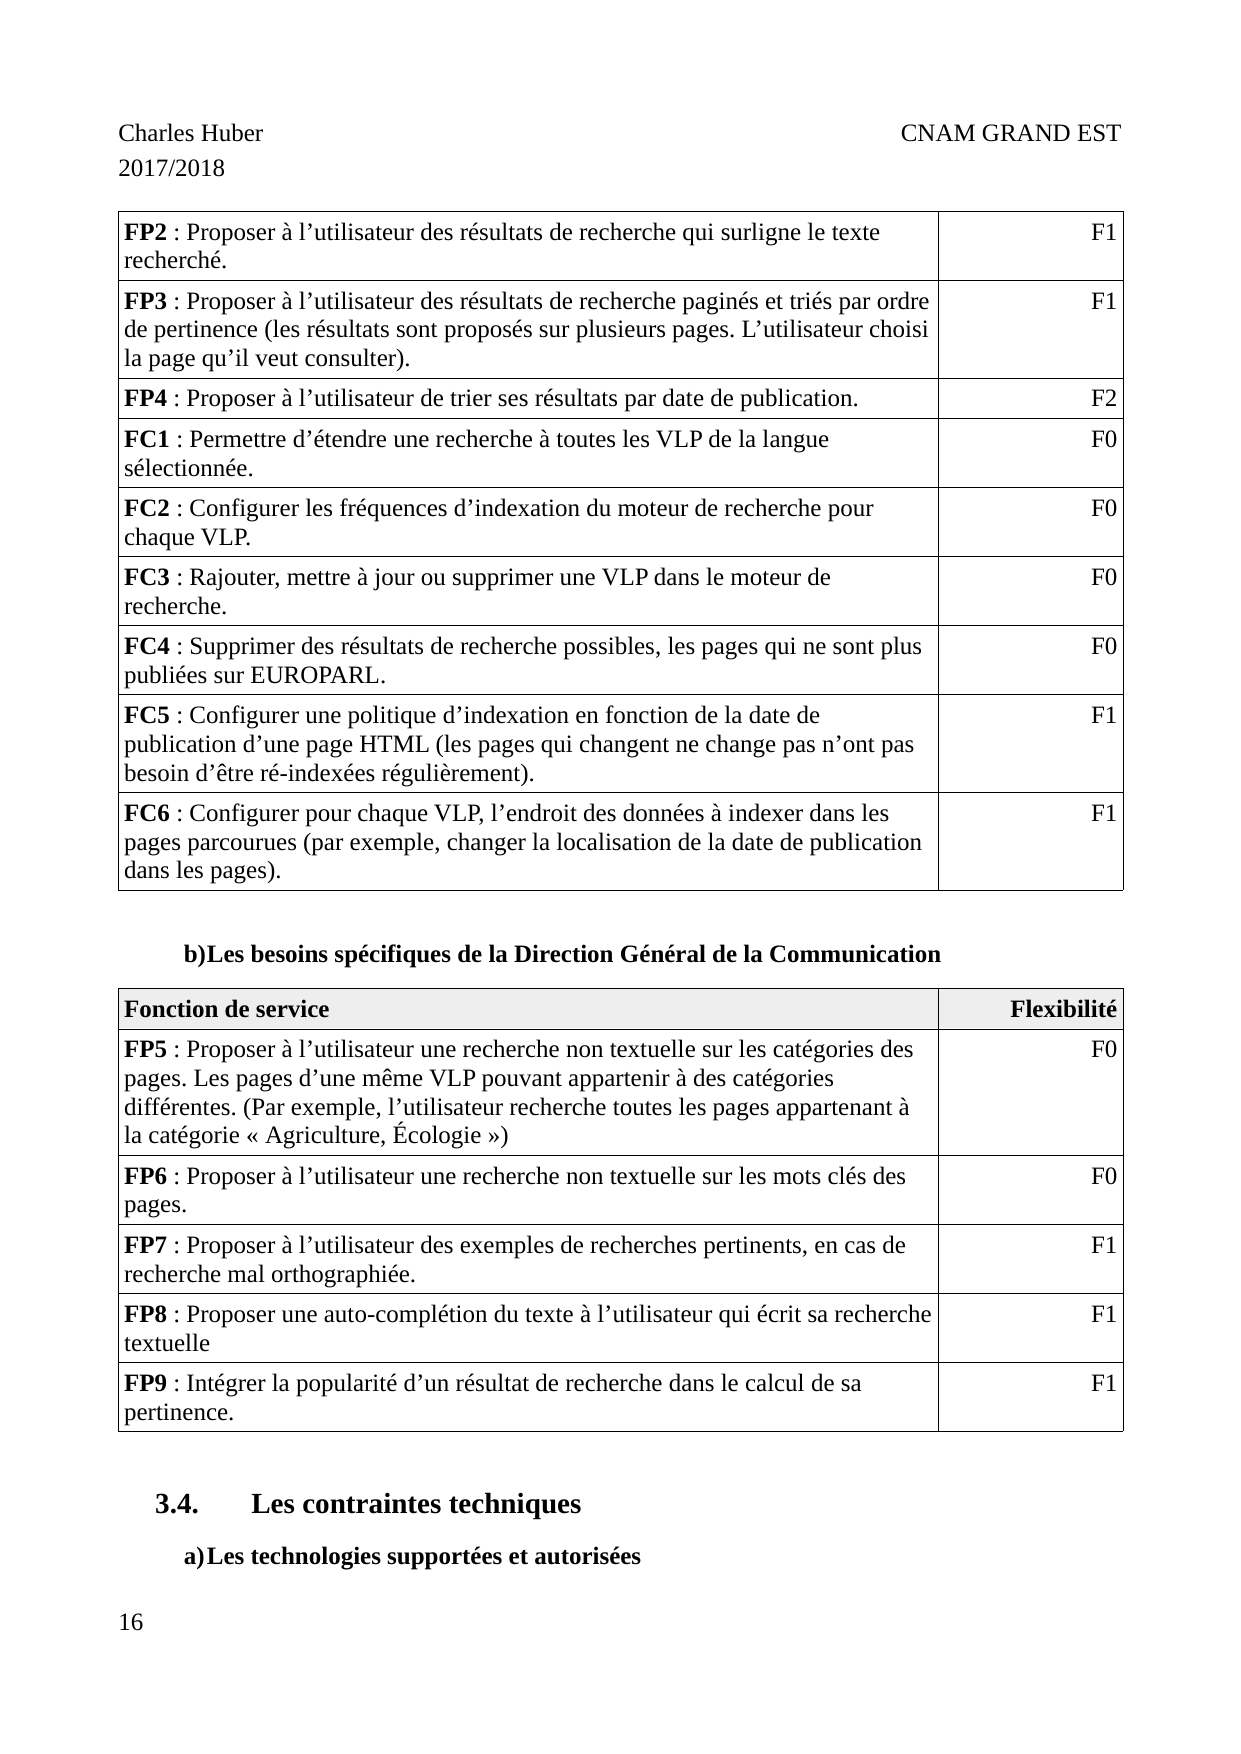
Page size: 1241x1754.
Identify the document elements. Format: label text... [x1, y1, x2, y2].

table_cell F2 [939, 379, 1123, 418]
table_cell FP2 : Proposer à l’utilisateur des résultats de recherche qui surligne le texte recherché. [119, 212, 938, 280]
subtitle Les besoins spécifiques de la Direction Général de la Communication [177, 939, 1122, 968]
table_cell F1 [939, 793, 1123, 890]
table_cell FC3 : Rajouter, mettre à jour ou supprimer une VLP dans le moteur de recherche. [119, 557, 938, 625]
table_cell FP5 : Proposer à l’utilisateur une recherche non textuelle sur les catégories des pages. Les pages d’une même VLP pouvant appartenir à des catégories différentes. (Par exemple, l’utilisateur recherche toutes les pages appartenant à la catégorie « Agriculture, Écologie ») [119, 1030, 938, 1155]
table_cell FC4 : Supprimer des résultats de recherche possibles, les pages qui ne sont plus publiées sur EUROPARL. [119, 626, 938, 694]
table_cell F0 [939, 488, 1123, 556]
table_cell F1 [939, 1363, 1123, 1431]
table_cell FC1 : Permettre d’étendre une recherche à toutes les VLP de la langue sélectionnée. [119, 419, 938, 487]
table_cell FP8 : Proposer une auto-complétion du texte à l’utilisateur qui écrit sa recherche textuelle [119, 1294, 938, 1362]
table_cell F0 [939, 1030, 1123, 1155]
table_header Fonction de service [119, 989, 938, 1028]
table_cell F0 [939, 626, 1123, 694]
table_cell F1 [939, 212, 1123, 280]
table_cell F0 [939, 419, 1123, 487]
table_cell F1 [939, 695, 1123, 792]
table_cell F0 [939, 1156, 1123, 1224]
table_cell F0 [939, 557, 1123, 625]
subtitle Les technologies supportées et autorisées [177, 1541, 1122, 1570]
table_cell FC6 : Configurer pour chaque VLP, l’endroit des données à indexer dans les pages parcourues (par exemple, changer la localisation de la date de publication dans les pages). [119, 793, 938, 890]
table_cell FP3 : Proposer à l’utilisateur des résultats de recherche paginés et triés par ordre de pertinence (les résultats sont proposés sur plusieurs pages. L’utilisateur choisi la page qu’il veut consulter). [119, 281, 938, 378]
table_cell F1 [939, 1294, 1123, 1362]
table_header Flexibilité [939, 989, 1123, 1028]
table_cell FP4 : Proposer à l’utilisateur de trier ses résultats par date de publication. [119, 379, 938, 418]
table_cell FC5 : Configurer une politique d’indexation en fonction de la date de publication d’une page HTML (les pages qui changent ne change pas n’ont pas besoin d’être ré-indexées régulièrement). [119, 695, 938, 792]
subtitle Les contraintes techniques [148, 1486, 1122, 1520]
table_cell FP6 : Proposer à l’utilisateur une recherche non textuelle sur les mots clés des pages. [119, 1156, 938, 1224]
table_cell F1 [939, 1225, 1123, 1293]
table_cell FC2 : Configurer les fréquences d’indexation du moteur de recherche pour chaque VLP. [119, 488, 938, 556]
table_cell FP7 : Proposer à l’utilisateur des exemples de recherches pertinents, en cas de recherche mal orthographiée. [119, 1225, 938, 1293]
table_cell F1 [939, 281, 1123, 378]
table_cell FP9 : Intégrer la popularité d’un résultat de recherche dans le calcul de sa pertinence. [119, 1363, 938, 1431]
